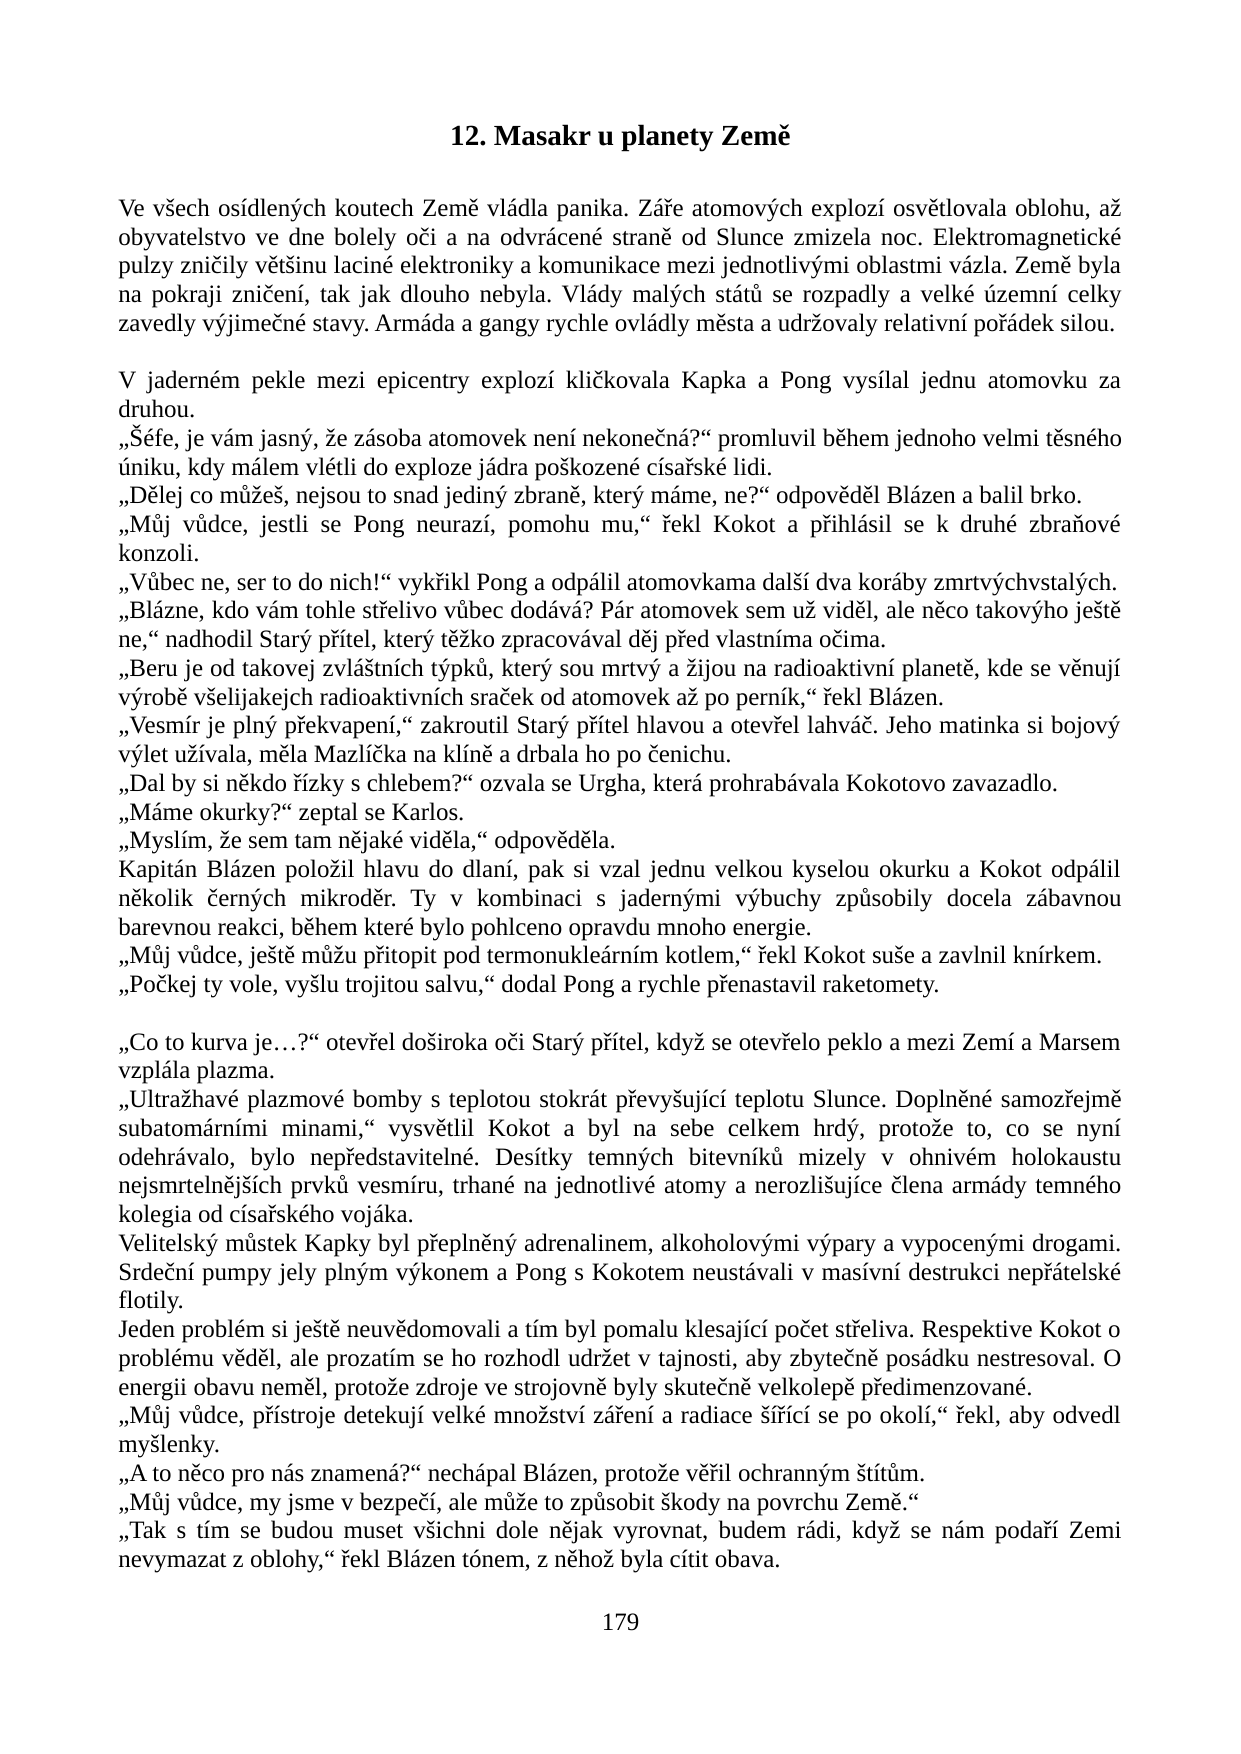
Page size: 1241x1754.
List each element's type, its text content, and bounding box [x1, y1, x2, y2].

text „Můj vůdce, my jsme v bezpečí, ale může to způsobit škody na povrchu Země.“ [118, 1487, 1122, 1515]
text „Myslím, že sem tam nějaké viděla,“ odpověděla. [118, 825, 1122, 854]
text „Počkej ty vole, vyšlu trojitou salvu,“ dodal Pong a rychle přenastavil raketomety. [118, 969, 1122, 998]
text V jaderném pekle mezi epicentry explozí kličkovala Kapka a Pong vysílal jednu atomovku za druhou. [118, 365, 1122, 423]
text „Blázne, kdo vám tohle střelivo vůbec dodává? Pár atomovek sem už viděl, ale něco takovýho ještě ne,“ nadhodil Starý přítel, který těžko zpracovával děj před vlastníma očima. [118, 595, 1122, 653]
text Velitelský můstek Kapky byl přeplněný adrenalinem, alkoholovými výpary a vypocenými drogami. Srdeční pumpy jely plným výkonem a Pong s Kokotem neustávali v masívní destrukci nepřátelské flotily. [118, 1228, 1122, 1314]
text „Dělej co můžeš, nejsou to snad jediný zbraně, který máme, ne?“ odpověděl Blázen a balil brko. [118, 480, 1122, 509]
text Jeden problém si ještě neuvědomovali a tím byl pomalu klesající počet střeliva. Respektive Kokot o problému věděl, ale prozatím se ho rozhodl udržet v tajnosti, aby zbytečně posádku nestresoval. O energii obavu neměl, protože zdroje ve strojovně byly skutečně velkolepě předimenzované. [118, 1314, 1122, 1400]
text „Můj vůdce, jestli se Pong neurazí, pomohu mu,“ řekl Kokot a přihlásil se k druhé zbraňové konzoli. [118, 509, 1122, 567]
text „A to něco pro nás znamená?“ nechápal Blázen, protože věřil ochranným štítům. [118, 1458, 1122, 1487]
subtitle 12. Masakr u planety Země [118, 118, 1122, 152]
text Kapitán Blázen položil hlavu do dlaní, pak si vzal jednu velkou kyselou okurku a Kokot odpálil několik černých mikroděr. Ty v kombinaci s jadernými výbuchy způsobily docela zábavnou barevnou reakci, během které bylo pohlceno opravdu mnoho energie. [118, 854, 1122, 940]
text „Beru je od takovej zvláštních týpků, který sou mrtvý a žijou na radioaktivní planetě, kde se věnují výrobě všelijakejch radioaktivních sraček od atomovek až po perník,“ řekl Blázen. [118, 653, 1122, 710]
text „Šéfe, je vám jasný, že zásoba atomovek není nekonečná?“ promluvil během jednoho velmi těsného úniku, kdy málem vlétli do exploze jádra poškozené císařské lidi. [118, 423, 1122, 480]
text Ve všech osídlených koutech Země vládla panika. Záře atomových explozí osvětlovala oblohu, až obyvatelstvo ve dne bolely oči a na odvrácené straně od Slunce zmizela noc. Elektromagnetické pulzy zničily většinu laciné elektroniky a komunikace mezi jednotlivými oblastmi vázla. Země byla na pokraji zničení, tak jak dlouho nebyla. Vlády malých států se rozpadly a velké územní celky zavedly výjimečné stavy. Armáda a gangy rychle ovládly města a udržovaly relativní pořádek silou. [118, 193, 1122, 337]
text „Můj vůdce, ještě můžu přitopit pod termonukleárním kotlem,“ řekl Kokot suše a zavlnil knírkem. [118, 940, 1122, 969]
text „Můj vůdce, přístroje detekují velké množství záření a radiace šířící se po okolí,“ řekl, aby odvedl myšlenky. [118, 1400, 1122, 1458]
text „Ultražhavé plazmové bomby s teplotou stokrát převyšující teplotu Slunce. Doplněné samozřejmě subatomárními minami,“ vysvětlil Kokot a byl na sebe celkem hrdý, protože to, co se nyní odehrávalo, bylo nepředstavitelné. Desítky temných bitevníků mizely v ohnivém holokaustu nejsmrtelnějších prvků vesmíru, trhané na jednotlivé atomy a nerozlišujíce člena armády temného kolegia od císařského vojáka. [118, 1084, 1122, 1228]
text „Máme okurky?“ zeptal se Karlos. [118, 797, 1122, 825]
text „Vůbec ne, ser to do nich!“ vykřikl Pong a odpálil atomovkama další dva koráby zmrtvýchvstalých. [118, 567, 1122, 595]
text „Dal by si někdo řízky s chlebem?“ ozvala se Urgha, která prohrabávala Kokotovo zavazadlo. [118, 768, 1122, 797]
text „Vesmír je plný překvapení,“ zakroutil Starý přítel hlavou a otevřel lahváč. Jeho matinka si bojový výlet užívala, měla Mazlíčka na klíně a drbala ho po čenichu. [118, 710, 1122, 768]
text „Co to kurva je…?“ otevřel doširoka oči Starý přítel, když se otevřelo peklo a mezi Zemí a Marsem vzplála plazma. [118, 1027, 1122, 1084]
text „Tak s tím se budou muset všichni dole nějak vyrovnat, budem rádi, když se nám podaří Zemi nevymazat z oblohy,“ řekl Blázen tónem, z něhož byla cítit obava. [118, 1515, 1122, 1573]
